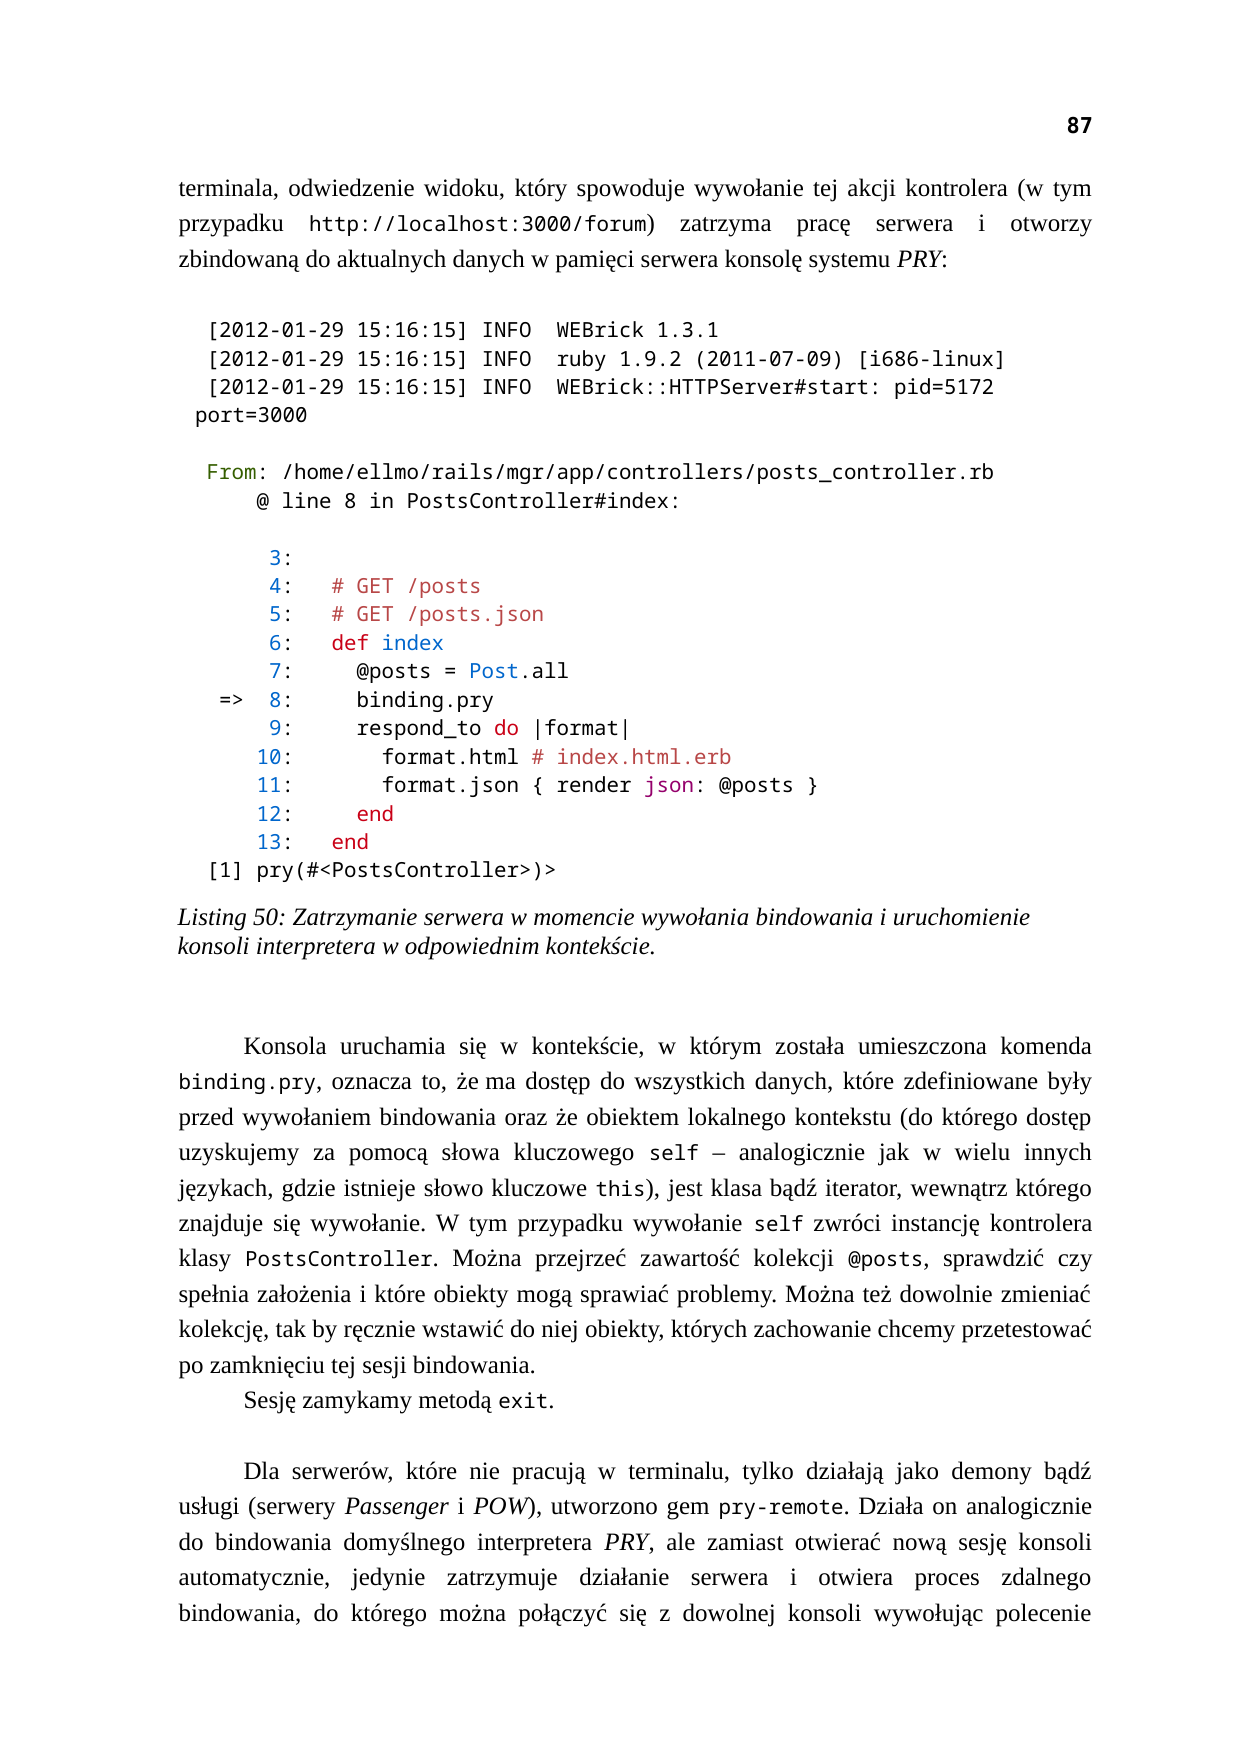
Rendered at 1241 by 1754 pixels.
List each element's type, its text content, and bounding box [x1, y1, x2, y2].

text Konsola uruchamia się w kontekście, w którym została umieszczona komenda binding.pry, oznacza to, że ma dostęp do wszystkich danych, które zdefiniowane były przed wywołaniem bindowania oraz że obiektem lokalnego kontekstu (do którego dostęp uzyskujemy za pomocą słowa kluczowego self – analogicznie jak w wielu innych językach, gdzie istnieje słowo kluczowe this), jest klasa bądź iterator, wewnątrz którego znajduje się wywołanie. W tym przypadku wywołanie self zwróci instancję kontrolera klasy PostsController. Można przejrzeć zawartość kolekcji @posts, sprawdzić czy spełnia założenia i które obiekty mogą sprawiać problemy. Można też dowolnie zmieniać kolekcję, tak by ręcznie wstawić do niej obiekty, których zachowanie chcemy przetestować po zamknięciu tej sesji bindowania. [178, 1026, 1093, 1380]
table_header [2012-01-29 15:16:15] INFO WEBrick 1.3.1 [2012-01-29 15:16:15] INFO ruby 1.9.2 (2011-07-09) [i686-linux] [2012-01-29 15:16:15] INFO WEBrick::HTTPServer#start: pid=5172 port=3000 From: /home/ellmo/rails/mgr/app/controllers/posts_controller.rb @ line 8 in PostsController#index: 3: 4: # GET /posts 5: # GET /posts.json 6: def index 7: @posts = Post.all => 8: binding.pry 9: respond_to do |format| 10: format.html # index.html.erb 11: format.json { render json: @posts } 12: end 13: end [1] pry(#<PostsController>)> [177, 310, 1093, 890]
list Listing 50: Zatrzymanie serwera w momencie wywołania bindowania i uruchomienie konsoli interpretera w odpowiednim kontekście. [177, 902, 1093, 960]
text Dla serwerów, które nie pracują w terminalu, tylko działają jako demony bądź usługi (serwery Passenger i POW), utworzono gem pry-remote. Działa on analogicznie do bindowania domyślnego interpretera PRY, ale zamiast otwierać nową sesję konsoli automatycznie, jedynie zatrzymuje działanie serwera i otwiera proces zdalnego bindowania, do którego można połączyć się z dowolnej konsoli wywołując polecenie [178, 1451, 1093, 1628]
text terminala, odwiedzenie widoku, który spowoduje wywołanie tej akcji kontrolera (w tym przypadku http://localhost:3000/forum) zatrzyma pracę serwera i otworzy zbindowaną do aktualnych danych w pamięci serwera konsolę systemu PRY: [178, 168, 1093, 274]
text Sesję zamykamy metodą exit. [178, 1380, 1093, 1416]
